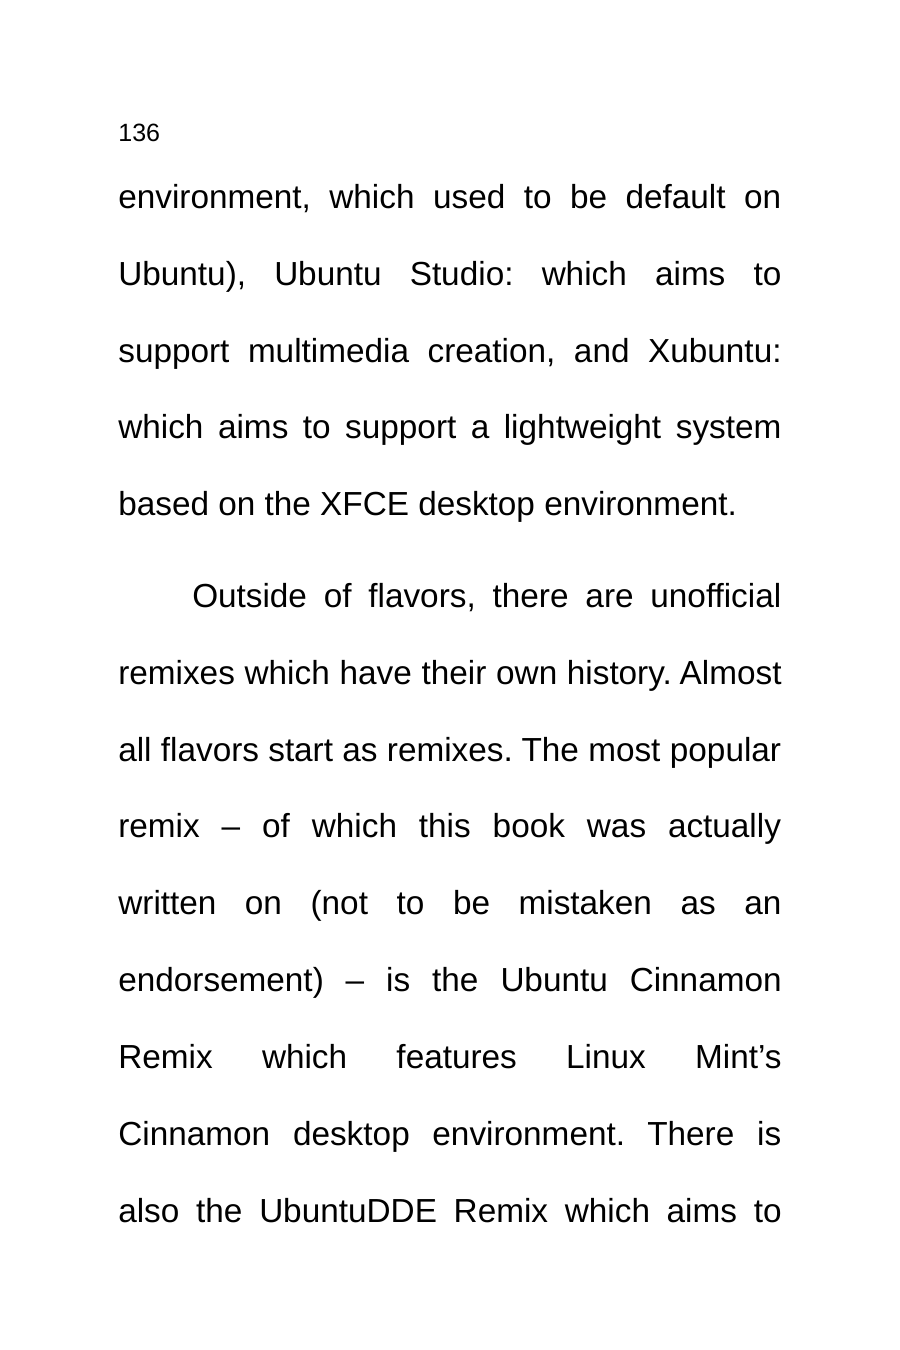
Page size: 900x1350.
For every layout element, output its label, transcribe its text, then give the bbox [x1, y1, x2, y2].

text Outside of flavors, there are unofficial remixes which have their own history. Almost all flavors start as remixes. The most popular remix – of which this book was actually written on (not to be mistaken as an endorsement) – is the Ubuntu Cinnamon Remix which features Linux Mint’s Cinnamon desktop environment. There is also the UbuntuDDE Remix which aims to [118, 576, 782, 1229]
text environment, which used to be default on Ubuntu), Ubuntu Studio: which aims to support multimedia creation, and Xubuntu: which aims to support a lightweight system based on the XFCE desktop environment. [118, 177, 782, 523]
